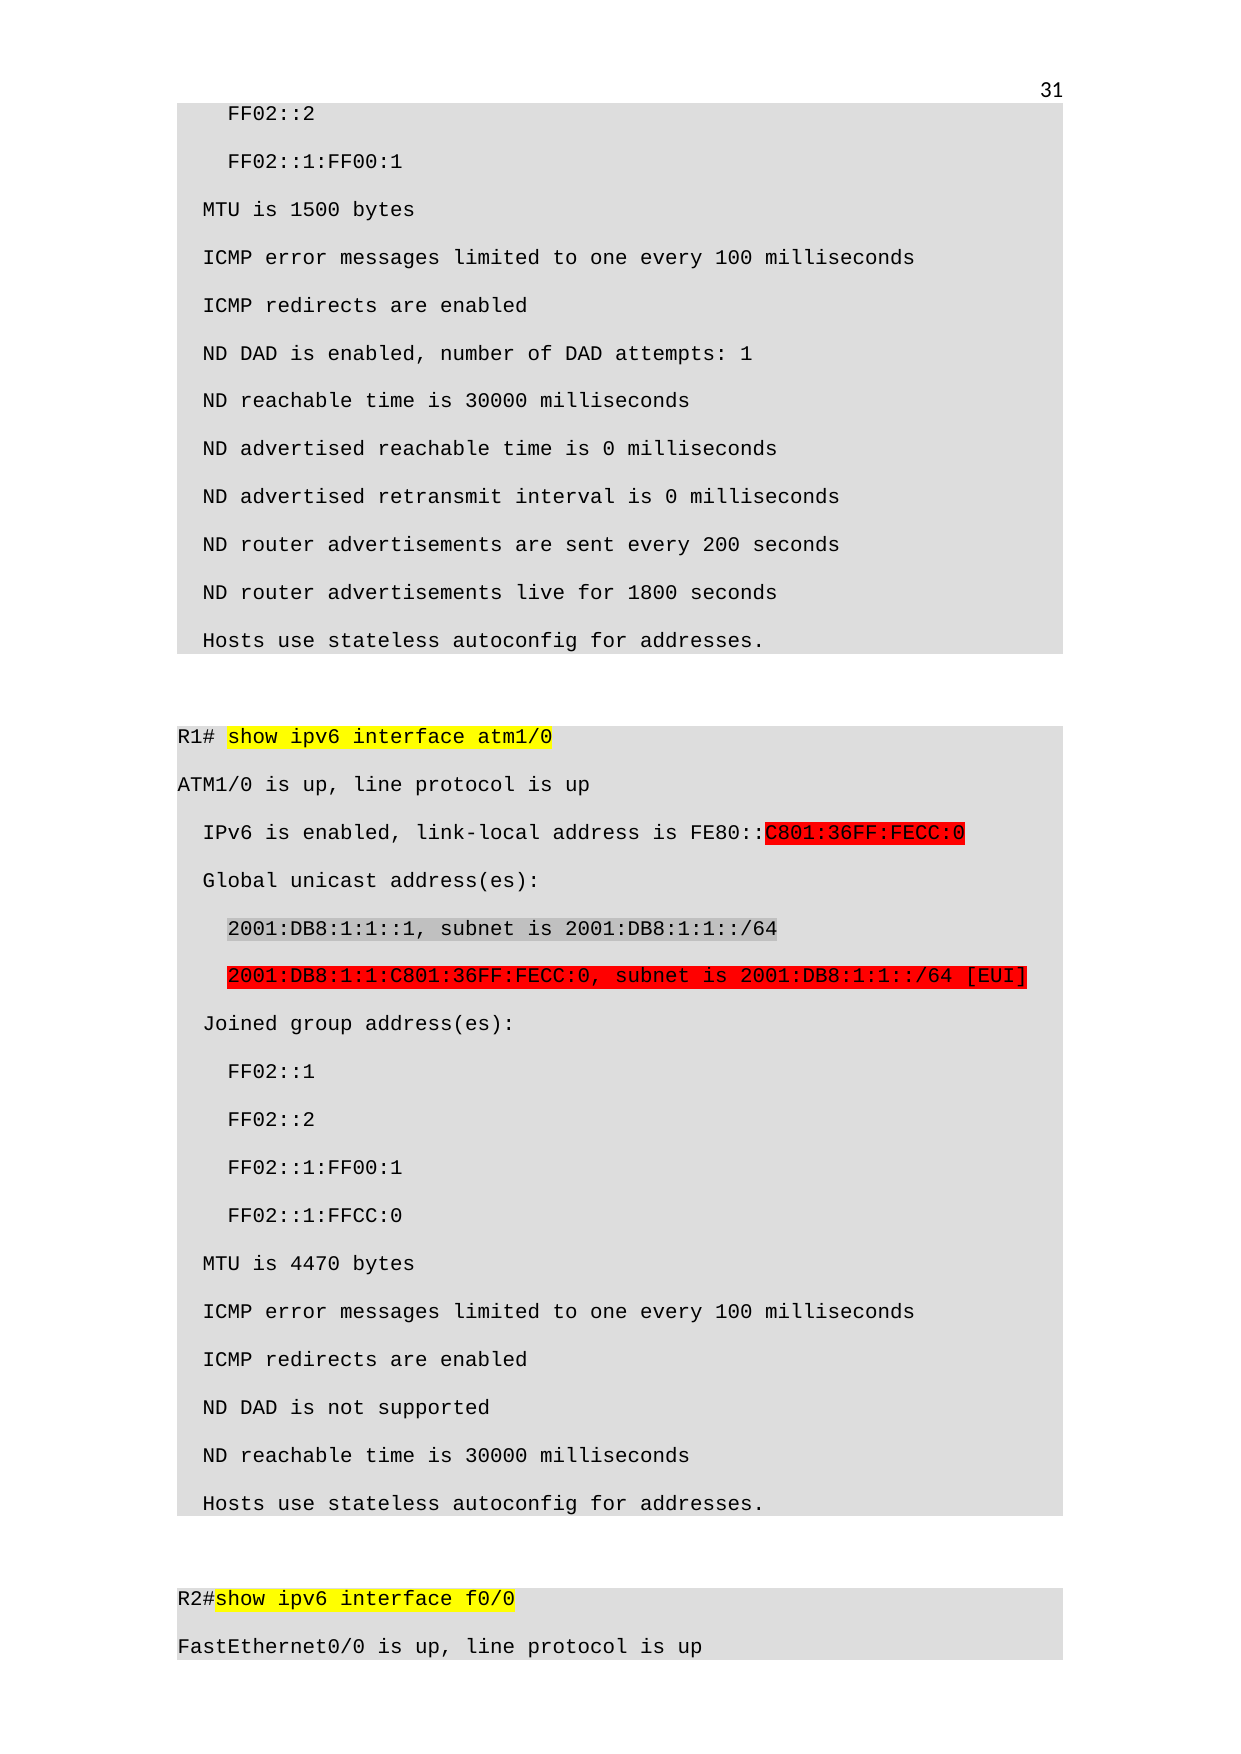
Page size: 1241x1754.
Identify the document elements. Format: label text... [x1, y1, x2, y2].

text FF02::1:FF00:1 [177, 1157, 1063, 1181]
text ICMP redirects are enabled [177, 295, 1063, 318]
text ND router advertisements are sent every 200 seconds [177, 534, 1063, 558]
text MTU is 1500 bytes [177, 199, 1063, 222]
text FF02::2 [177, 1109, 1063, 1133]
text 2001:DB8:1:1:C801:36FF:FECC:0, subnet is 2001:DB8:1:1::/64 [EUI] [177, 966, 1063, 989]
text ICMP error messages limited to one every 100 milliseconds [177, 247, 1063, 270]
text ND DAD is enabled, number of DAD attempts: 1 [177, 343, 1063, 366]
text Hosts use stateless autoconfig for addresses. [177, 630, 1063, 654]
text ATM1/0 is up, line protocol is up [177, 774, 1063, 797]
text 2001:DB8:1:1::1, subnet is 2001:DB8:1:1::/64 [177, 918, 1063, 941]
text Global unicast address(es): [177, 870, 1063, 893]
text ICMP error messages limited to one every 100 milliseconds [177, 1301, 1063, 1324]
text FF02::1 [177, 1061, 1063, 1085]
text ND advertised retransmit interval is 0 milliseconds [177, 486, 1063, 510]
text R1# show ipv6 interface atm1/0 [177, 726, 1063, 749]
text ND reachable time is 30000 milliseconds [177, 391, 1063, 414]
text ND advertised reachable time is 0 milliseconds [177, 438, 1063, 462]
text FF02::1:FFCC:0 [177, 1205, 1063, 1229]
text Hosts use stateless autoconfig for addresses. [177, 1493, 1063, 1516]
text ICMP redirects are enabled [177, 1349, 1063, 1372]
text ND router advertisements live for 1800 seconds [177, 582, 1063, 606]
text R2#show ipv6 interface f0/0 [177, 1588, 1063, 1612]
text ND reachable time is 30000 milliseconds [177, 1445, 1063, 1468]
text FF02::1:FF00:1 [177, 151, 1063, 174]
text IPv6 is enabled, link-local address is FE80::C801:36FF:FECC:0 [177, 822, 1063, 845]
text MTU is 4470 bytes [177, 1253, 1063, 1277]
text Joined group address(es): [177, 1013, 1063, 1037]
text ND DAD is not supported [177, 1397, 1063, 1420]
text FastEthernet0/0 is up, line protocol is up [177, 1636, 1063, 1660]
text FF02::2 [177, 103, 1063, 127]
